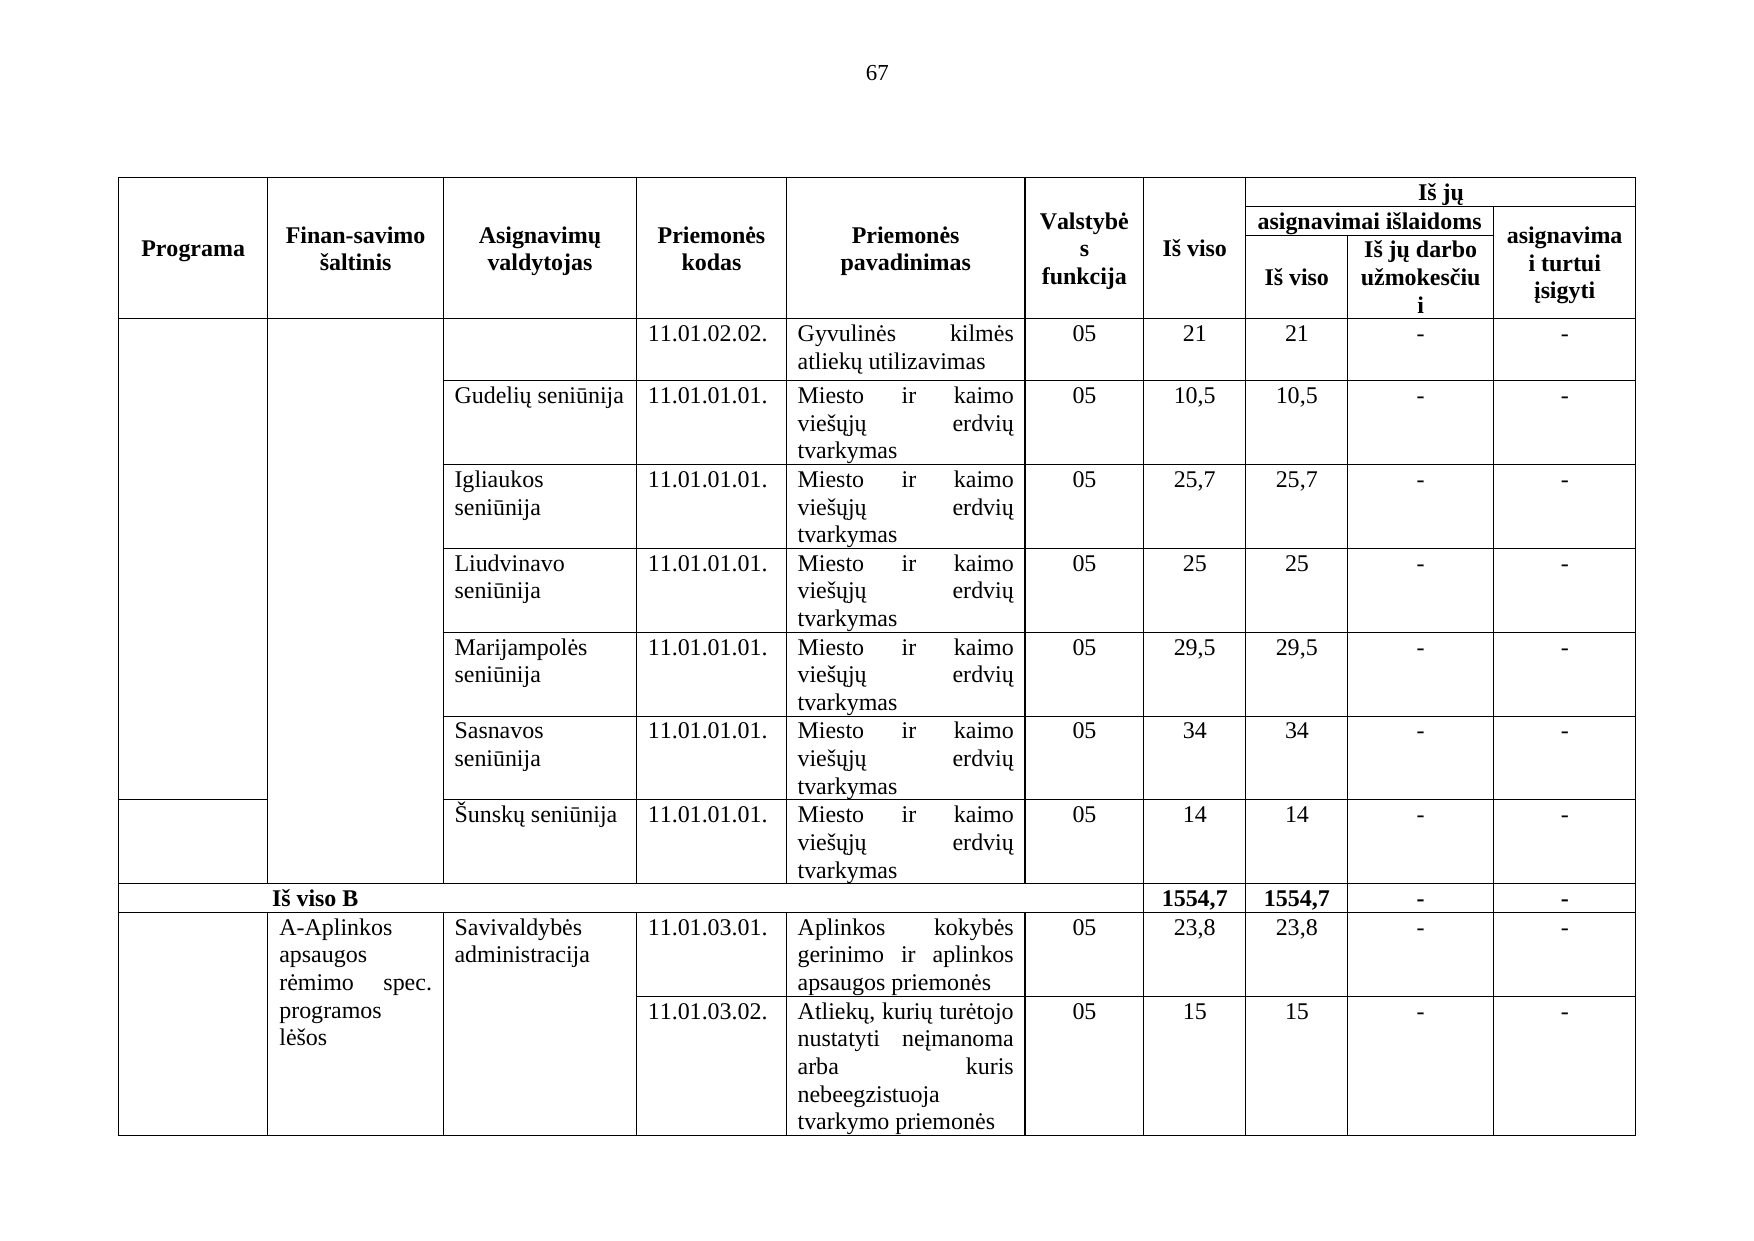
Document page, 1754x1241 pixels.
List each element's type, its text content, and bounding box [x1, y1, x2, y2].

table_cell Iš viso [1246, 236, 1347, 318]
table_cell 10,5 [1144, 381, 1245, 464]
table_cell Iš viso B [119, 884, 1143, 912]
table_cell - [1494, 997, 1635, 1135]
table_cell Liudvinavo seniūnija [444, 549, 636, 632]
table_cell 1554,7 [1144, 884, 1245, 912]
table_cell - [1494, 717, 1635, 799]
table_cell Miesto ir kaimo viešųjų erdvių tvarkymas [787, 549, 1024, 632]
table_cell - [1494, 319, 1635, 380]
table_cell 05 [1026, 997, 1143, 1135]
table_header Asignavimų valdytojas [444, 178, 636, 318]
table_cell 25 [1246, 549, 1347, 632]
table_cell 05 [1026, 717, 1143, 799]
table_cell - [1348, 997, 1493, 1135]
table_cell 05 [1026, 381, 1143, 464]
table_cell 11.01.01.01. [637, 800, 786, 883]
table_cell Gudelių seniūnija [444, 381, 636, 464]
table_cell 15 [1246, 997, 1347, 1135]
table_cell 15 [1144, 997, 1245, 1135]
table_cell 21 [1246, 319, 1347, 380]
table_cell 05 [1026, 319, 1143, 380]
table_cell 29,5 [1144, 633, 1245, 716]
table_cell 05 [1026, 465, 1143, 548]
table_cell 25,7 [1246, 465, 1347, 548]
table_cell - [1494, 465, 1635, 548]
table_cell 11.01.01.01. [637, 465, 786, 548]
table_cell 14 [1246, 800, 1347, 883]
table_cell 10,5 [1246, 381, 1347, 464]
table_cell [268, 319, 443, 883]
table_cell Igliaukos seniūnija [444, 465, 636, 548]
table_cell Miesto ir kaimo viešųjų erdvių tvarkymas [787, 381, 1024, 464]
table_cell - [1348, 800, 1493, 883]
table_header Iš viso [1144, 178, 1245, 318]
table_cell 23,8 [1144, 913, 1245, 996]
table_cell 11.01.01.01. [637, 633, 786, 716]
table_cell 11.01.01.01. [637, 717, 786, 799]
table_cell 05 [1026, 633, 1143, 716]
table_cell Savivaldybės administracija [444, 913, 636, 1135]
table_header Iš jų [1246, 178, 1635, 206]
table_cell 23,8 [1246, 913, 1347, 996]
table_cell 11.01.03.01. [637, 913, 786, 996]
table_cell [119, 913, 267, 1135]
table_cell 05 [1026, 800, 1143, 883]
table_cell Marijampolės seniūnija [444, 633, 636, 716]
table_cell 25 [1144, 549, 1245, 632]
table_cell 1554,7 [1246, 884, 1347, 912]
table_cell Iš jų darbo užmokesčiui [1348, 236, 1493, 318]
table_cell - [1494, 381, 1635, 464]
table_cell Miesto ir kaimo viešųjų erdvių tvarkymas [787, 800, 1024, 883]
table_cell Miesto ir kaimo viešųjų erdvių tvarkymas [787, 717, 1024, 799]
table_cell Atliekų, kurių turėtojo nustatyti neįmanoma arba kuris nebeegzistuoja tvarkymo priemonės [787, 997, 1024, 1135]
table_cell - [1348, 633, 1493, 716]
table_header Priemonės kodas [637, 178, 786, 318]
table_cell Miesto ir kaimo viešųjų erdvių tvarkymas [787, 633, 1024, 716]
table_cell 14 [1144, 800, 1245, 883]
table_header Finan-savimo šaltinis [268, 178, 443, 318]
table_cell - [1494, 884, 1635, 912]
table_cell [444, 319, 636, 380]
table_header Programa [119, 178, 267, 318]
table_cell - [1348, 913, 1493, 996]
table_cell - [1348, 549, 1493, 632]
table_cell - [1494, 549, 1635, 632]
table_cell 11.01.01.01. [637, 381, 786, 464]
table_cell - [1348, 884, 1493, 912]
table_cell 34 [1246, 717, 1347, 799]
table_cell Gyvulinės kilmės atliekų utilizavimas [787, 319, 1024, 380]
table_cell asignavimai išlaidoms [1246, 207, 1493, 234]
table_cell 29,5 [1246, 633, 1347, 716]
table_cell 05 [1026, 549, 1143, 632]
table_cell Šunskų seniūnija [444, 800, 636, 883]
table_cell Miesto ir kaimo viešųjų erdvių tvarkymas [787, 465, 1024, 548]
table_cell - [1348, 319, 1493, 380]
table_header Valstybės funkcija [1026, 178, 1143, 318]
table_cell - [1494, 800, 1635, 883]
table_cell A-Aplinkos apsaugos rėmimo spec. programos lėšos [268, 913, 443, 1135]
table_cell 11.01.02.02. [637, 319, 786, 380]
table_cell - [1494, 633, 1635, 716]
table_cell 25,7 [1144, 465, 1245, 548]
table_cell 21 [1144, 319, 1245, 380]
table_cell [119, 800, 267, 883]
table_header Priemonės pavadinimas [787, 178, 1024, 318]
table_cell asignavimai turtui įsigyti [1494, 207, 1635, 318]
table_cell - [1348, 717, 1493, 799]
table_cell [119, 319, 267, 799]
table_cell Sasnavos seniūnija [444, 717, 636, 799]
table_cell 11.01.03.02. [637, 997, 786, 1135]
table_cell Aplinkos kokybės gerinimo ir aplinkos apsaugos priemonės [787, 913, 1024, 996]
table_cell - [1348, 381, 1493, 464]
table_cell 11.01.01.01. [637, 549, 786, 632]
table_cell - [1494, 913, 1635, 996]
table_cell 34 [1144, 717, 1245, 799]
table_cell - [1348, 465, 1493, 548]
table_cell 05 [1026, 913, 1143, 996]
